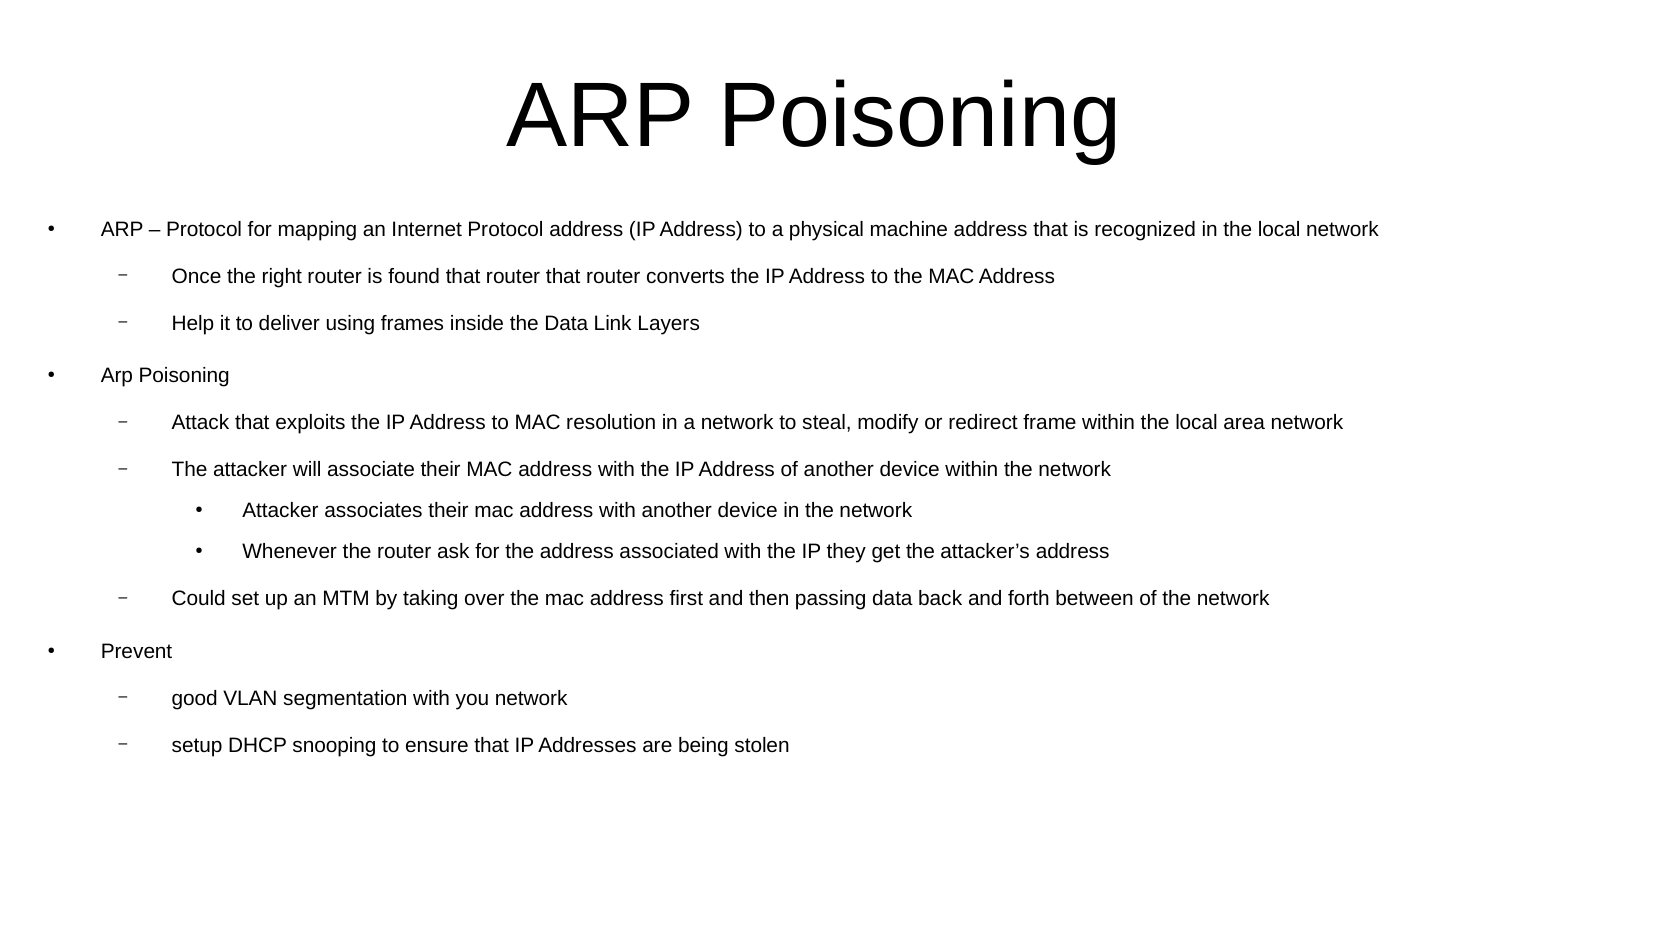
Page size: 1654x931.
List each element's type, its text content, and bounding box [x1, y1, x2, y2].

list ARP – Protocol for mapping an Internet Protocol address (IP Address) to a physical machine address that is recognized in the local network Once the right router is found that router that router converts the IP Address to the MAC Address Help it to deliver using frames inside the Data Link Layers Arp Poisoning Attack that exploits the IP Address to MAC resolution in a network to steal, modify or redirect frame within the local area network The attacker will associate their MAC address with the IP Address of another device within the network Attacker associates their mac address with another device in the network Whenever the router ask for the address associated with the IP they get the attacker’s address Could set up an MTM by taking over the mac address first and then passing data back and forth between of the network Prevent good VLAN segmentation with you network setup DHCP snooping to ensure that IP Addresses are being stolen [30, 217, 1571, 916]
title ARP Poisoning [82, 37, 1571, 193]
